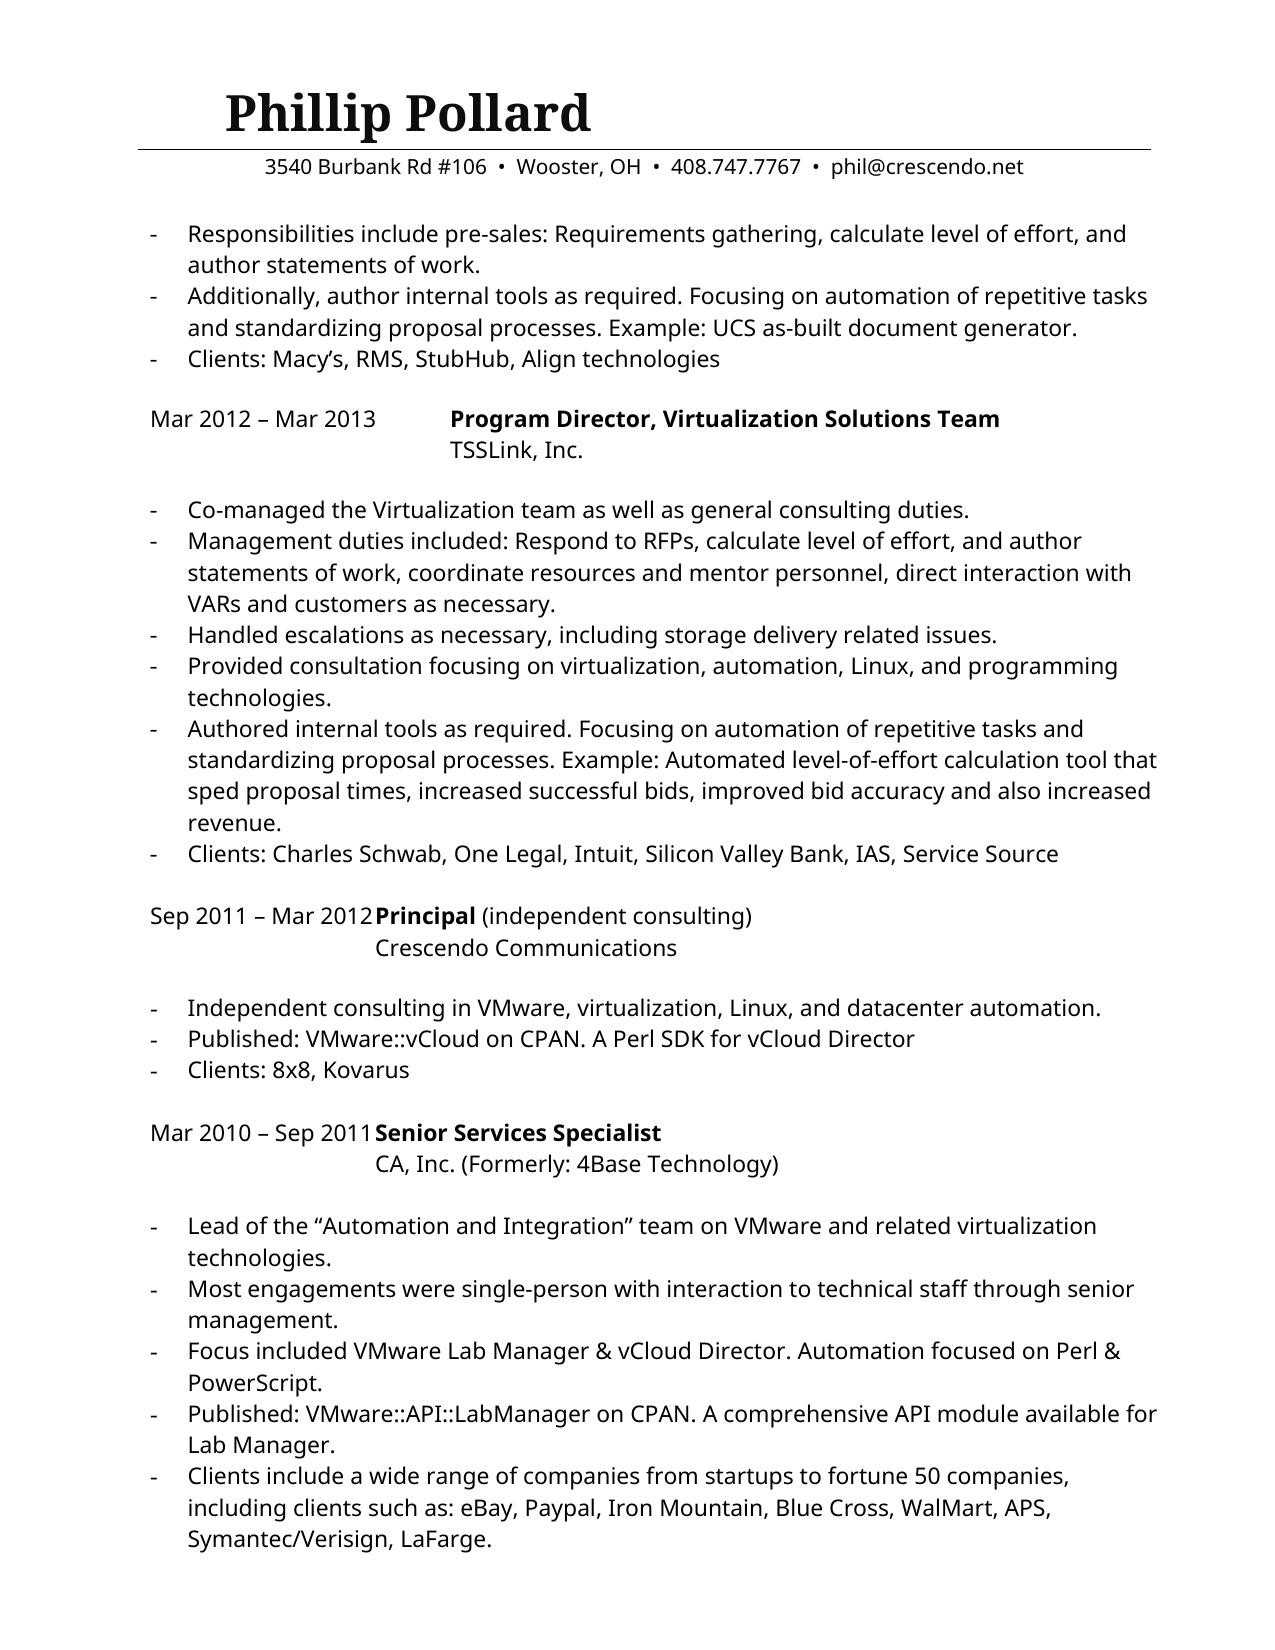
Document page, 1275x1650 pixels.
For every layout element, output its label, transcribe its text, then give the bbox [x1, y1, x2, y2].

list Handled escalations as necessary, including storage delivery related issues. [150, 619, 1162, 650]
list Lead of the “Automation and Integration” team on VMware and related virtualization technologies. [150, 1210, 1162, 1273]
text Crescendo Communications [150, 931, 1162, 963]
list Published: VMware::API::LabManager on CPAN. A comprehensive API module available for Lab Manager. [150, 1398, 1162, 1460]
text Mar 2012 – Mar 2013 Program Director, Virtualization Solutions Team TSSLink, Inc. [150, 403, 1162, 465]
text Sep 2011 – Mar 2012 Principal (independent consulting) [150, 900, 1162, 931]
text Mar 2010 – Sep 2011 Senior Services Specialist [150, 1116, 1162, 1148]
list Published: VMware::vCloud on CPAN. A Perl SDK for vCloud Director [150, 1023, 1162, 1054]
list Most engagements were single-person with interaction to technical staff through senior management. [150, 1273, 1162, 1335]
list Additionally, author internal tools as required. Focusing on automation of repetitive tasks and standardizing proposal processes. Example: UCS as-built document generator. [150, 280, 1162, 343]
list Management duties included: Respond to RFPs, calculate level of effort, and author statements of work, coordinate resources and mentor personnel, direct interaction with VARs and customers as necessary. [150, 525, 1162, 619]
list Co-managed the Virtualization team as well as general consulting duties. [150, 494, 1162, 525]
list Authored internal tools as required. Focusing on automation of repetitive tasks and standardizing proposal processes. Example: Automated level-of-effort calculation tool that sped proposal times, increased successful bids, improved bid accuracy and also increased revenue. [150, 713, 1162, 838]
list Clients include a wide range of companies from startups to fortune 50 companies, including clients such as: eBay, Paypal, Iron Mountain, Blue Cross, WalMart, APS, Symantec/Verisign, LaFarge. [150, 1460, 1162, 1554]
list Independent consulting in VMware, virtualization, Linux, and datacenter automation. [150, 991, 1162, 1023]
text CA, Inc. (Formerly: 4Base Technology) [150, 1148, 1162, 1179]
list Provided consultation focusing on virtualization, automation, Linux, and programming technologies. [150, 650, 1162, 713]
list Clients: Charles Schwab, One Legal, Intuit, Silicon Valley Bank, IAS, Service Source [150, 838, 1162, 869]
list Responsibilities include pre-sales: Requirements gathering, calculate level of effort, and author statements of work. [150, 218, 1162, 280]
list Clients: Macy’s, RMS, StubHub, Align technologies [150, 343, 1162, 374]
list Clients: 8x8, Kovarus [150, 1054, 1162, 1085]
list Focus included VMware Lab Manager & vCloud Director. Automation focused on Perl & PowerScript. [150, 1335, 1162, 1398]
